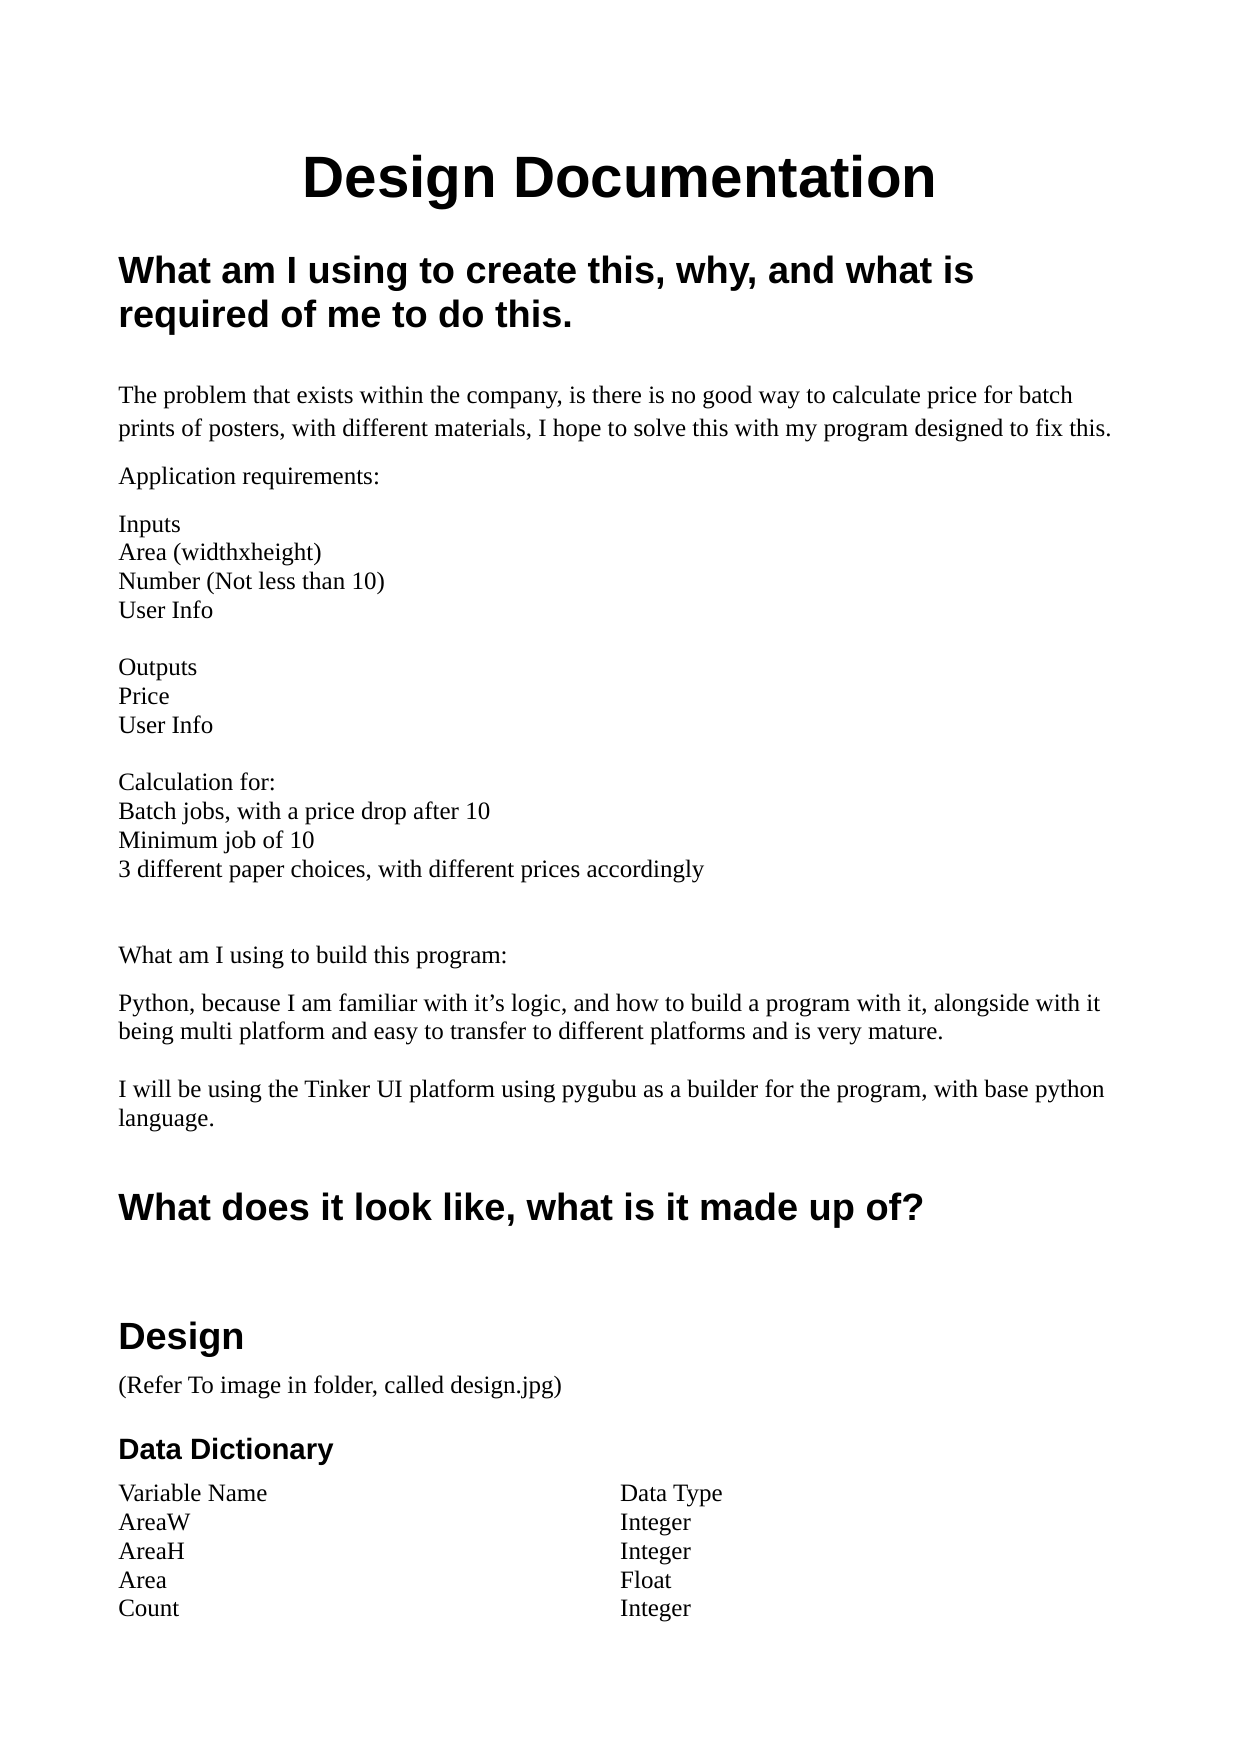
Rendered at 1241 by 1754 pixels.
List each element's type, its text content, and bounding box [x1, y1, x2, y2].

text 3 different paper choices, with different prices accordingly [118, 854, 1122, 882]
text User Info [118, 595, 1122, 624]
text Area (widthxheight) [118, 537, 1122, 566]
text Python, because I am familiar with it’s logic, and how to build a program with it, alongside with it being multi platform and easy to transfer to different platforms and is very mature. [118, 988, 1122, 1045]
table_cell Integer [620, 1507, 1122, 1536]
table_cell Area [118, 1565, 620, 1593]
text The problem that exists within the company, is there is no good way to calculate price for batch prints of posters, with different materials, I hope to solve this with my program designed to fix this. [118, 347, 1122, 442]
table_cell Integer [620, 1536, 1122, 1565]
table_cell AreaH [118, 1536, 620, 1565]
text Number (Not less than 10) [118, 566, 1122, 595]
subtitle What am I using to create this, why, and what is required of me to do this. [118, 248, 1122, 335]
subtitle What does it look like, what is it made up of? [118, 1185, 1122, 1229]
text (Refer To image in folder, called design.jpg) [118, 1370, 1122, 1399]
text User Info [118, 710, 1122, 739]
text Outputs [118, 652, 1122, 681]
text Minimum job of 10 [118, 825, 1122, 854]
table_cell AreaW [118, 1507, 620, 1536]
text Application requirements: [118, 461, 1122, 490]
table_cell Float [620, 1565, 1122, 1593]
text Calculation for: [118, 767, 1122, 796]
table_header Data Type [620, 1479, 1122, 1507]
title Design Documentation [118, 143, 1122, 210]
table_header Variable Name [118, 1479, 620, 1507]
text Inputs [118, 509, 1122, 537]
subtitle Data Dictionary [118, 1432, 1122, 1466]
table_cell Count [118, 1594, 620, 1622]
text I will be using the Tinker UI platform using pygubu as a builder for the program, with base python language. [118, 1074, 1122, 1131]
table_cell Integer [620, 1594, 1122, 1622]
text Batch jobs, with a price drop after 10 [118, 796, 1122, 825]
text Price [118, 681, 1122, 710]
subtitle Design [118, 1314, 1122, 1357]
text What am I using to build this program: [118, 940, 1122, 969]
